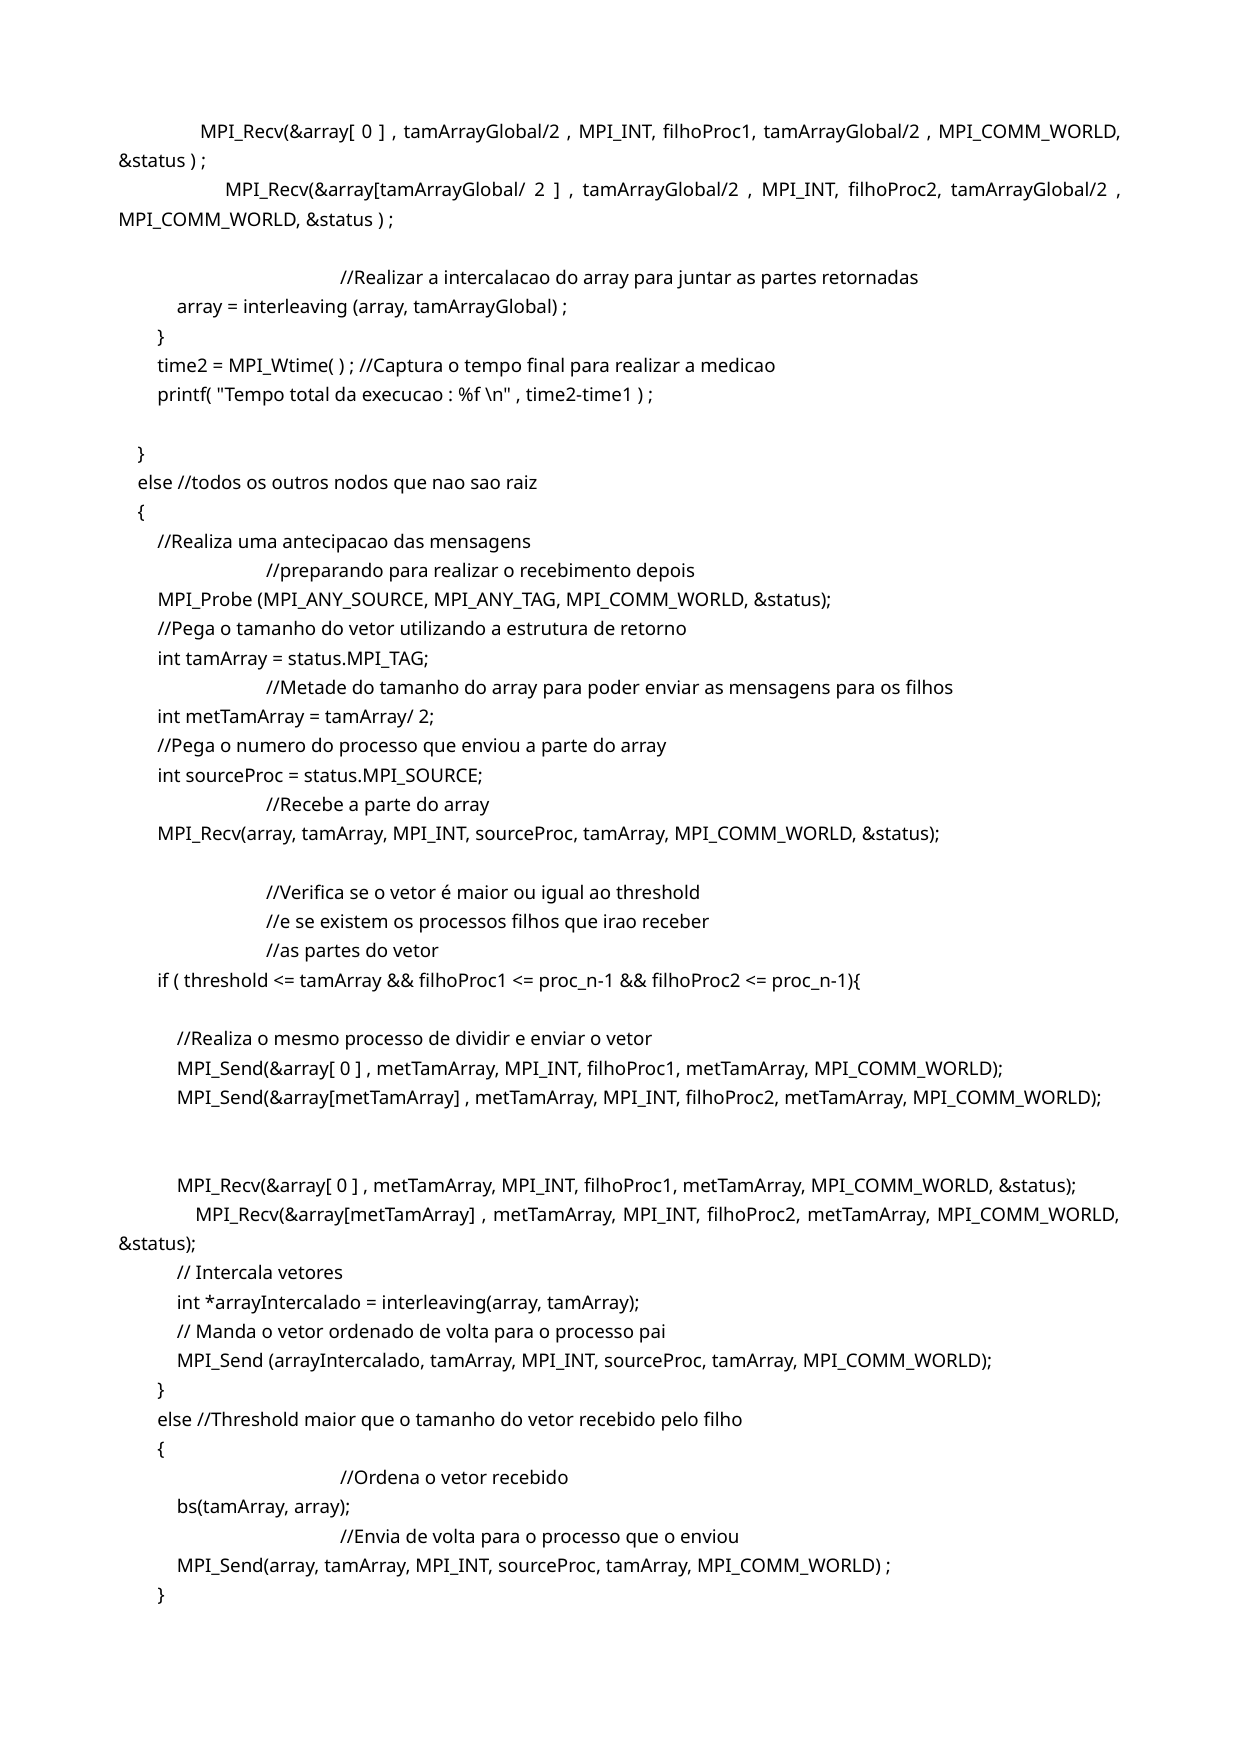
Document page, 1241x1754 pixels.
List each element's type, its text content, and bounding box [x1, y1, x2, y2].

text MPI_Recv(&array[metTamArray] , metTamArray, MPI_INT, filhoProc2, metTamArray, MPI_COMM_WORLD, &status); [118, 1201, 1122, 1256]
text MPI_Recv(&array[ 0 ] , tamArrayGlobal/2 , MPI_INT, filhoProc1, tamArrayGlobal/2 , MPI_COMM_WORLD, &status ) ; [118, 118, 1122, 173]
text MPI_Send(array, tamArray, MPI_INT, sourceProc, tamArray, MPI_COMM_WORLD) ; [118, 1552, 1122, 1578]
text else //todos os outros nodos que nao sao raiz [118, 469, 1122, 495]
text //Pega o numero do processo que enviou a parte do array [118, 733, 1122, 758]
text int *arrayIntercalado = interleaving(array, tamArray); [118, 1289, 1122, 1314]
text //e se existem os processos filhos que irao receber [118, 908, 1122, 934]
text //Realiza uma antecipacao das mensagens [118, 528, 1122, 553]
text { [118, 499, 1122, 524]
text } [118, 1582, 1122, 1607]
text { [118, 1435, 1122, 1461]
text } [118, 1377, 1122, 1402]
text if ( threshold <= tamArray && filhoProc1 <= proc_n-1 && filhoProc2 <= proc_n-1){ [118, 967, 1122, 992]
text //Pega o tamanho do vetor utilizando a estrutura de retorno [118, 616, 1122, 641]
text MPI_Send(&array[ 0 ] , metTamArray, MPI_INT, filhoProc1, metTamArray, MPI_COMM_WORLD); [118, 1055, 1122, 1080]
text } [118, 440, 1122, 466]
text array = interleaving (array, tamArrayGlobal) ; [118, 294, 1122, 319]
text else //Threshold maior que o tamanho do vetor recebido pelo filho [118, 1406, 1122, 1432]
text //Verifica se o vetor é maior ou igual ao threshold [118, 879, 1122, 905]
text time2 = MPI_Wtime( ) ; //Captura o tempo final para realizar a medicao [118, 352, 1122, 378]
text int sourceProc = status.MPI_SOURCE; [118, 762, 1122, 788]
text // Manda o vetor ordenado de volta para o processo pai [118, 1318, 1122, 1344]
text //Realizar a intercalacao do array para juntar as partes retornadas [118, 264, 1122, 290]
text //Metade do tamanho do array para poder enviar as mensagens para os filhos [118, 674, 1122, 700]
text printf( "Tempo total da execucao : %f \n" , time2-time1 ) ; [118, 382, 1122, 407]
text //Ordena o vetor recebido [118, 1464, 1122, 1490]
text MPI_Probe (MPI_ANY_SOURCE, MPI_ANY_TAG, MPI_COMM_WORLD, &status); [118, 586, 1122, 612]
text //Recebe a parte do array [118, 791, 1122, 817]
text MPI_Send(&array[metTamArray] , metTamArray, MPI_INT, filhoProc2, metTamArray, MPI_COMM_WORLD); [118, 1084, 1122, 1109]
text bs(tamArray, array); [118, 1494, 1122, 1519]
text //Envia de volta para o processo que o enviou [118, 1523, 1122, 1549]
text MPI_Send (arrayIntercalado, tamArray, MPI_INT, sourceProc, tamArray, MPI_COMM_WORLD); [118, 1347, 1122, 1373]
text //Realiza o mesmo processo de dividir e enviar o vetor [118, 1026, 1122, 1051]
text MPI_Recv(array, tamArray, MPI_INT, sourceProc, tamArray, MPI_COMM_WORLD, &status); [118, 821, 1122, 846]
text } [118, 323, 1122, 348]
text // Intercala vetores [118, 1260, 1122, 1285]
text int tamArray = status.MPI_TAG; [118, 645, 1122, 671]
text MPI_Recv(&array[tamArrayGlobal/ 2 ] , tamArrayGlobal/2 , MPI_INT, filhoProc2, tamArrayGlobal/2 , MPI_COMM_WORLD, &status ) ; [118, 177, 1122, 231]
text int metTamArray = tamArray/ 2; [118, 703, 1122, 729]
text //preparando para realizar o recebimento depois [118, 557, 1122, 583]
text //as partes do vetor [118, 938, 1122, 963]
text MPI_Recv(&array[ 0 ] , metTamArray, MPI_INT, filhoProc1, metTamArray, MPI_COMM_WORLD, &status); [118, 1172, 1122, 1197]
